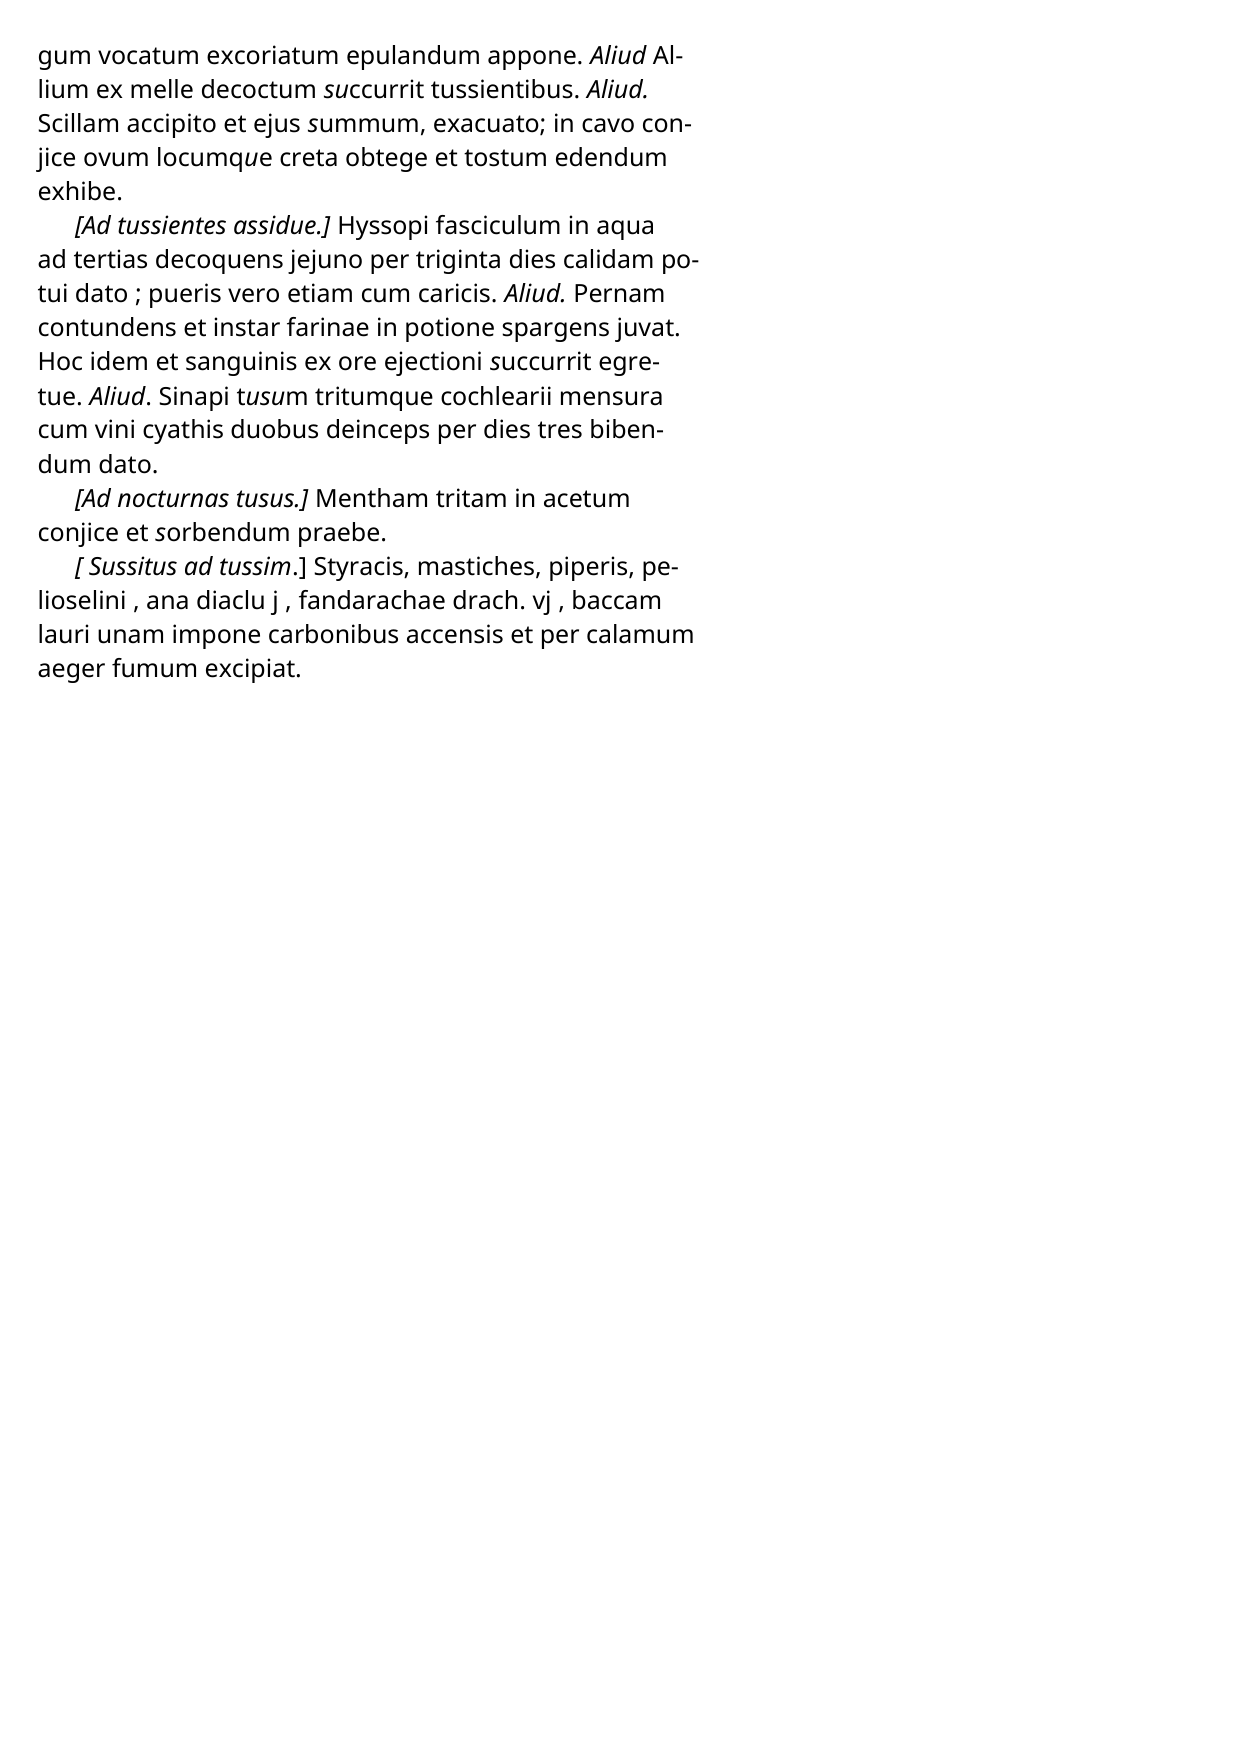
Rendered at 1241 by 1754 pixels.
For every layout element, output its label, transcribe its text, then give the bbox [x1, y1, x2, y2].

text [Ad tussientes assidue.] Hyssopi fasciculum in aqua ad tertias decoquens jejuno per triginta dies calidam po- tui dato ; pueris vero etiam cum caricis. Aliud. Pernam contundens et instar farinae in potione spargens juvat. Hoc idem et sanguinis ex ore ejectioni succurrit egre- tue. Aliud. Sinapi tusum tritumque cochlearii mensura cum vini cyathis duobus deinceps per dies tres biben- dum dato. [37, 208, 1203, 480]
text [ Sussitus ad tussim.] Styracis, mastiches, piperis, pe- lioselini , ana diaclu j , fandarachae drach. vj , baccam lauri unam impone carbonibus accensis et per calamum aeger fumum excipiat. [37, 548, 1203, 685]
text [Ad nocturnas tusus.] Mentham tritam in acetum conjice et sorbendum praebe. [37, 480, 1203, 548]
text gum vocatum excoriatum epulandum appone. Aliud Al- lium ex melle decoctum succurrit tussientibus. Aliud. Scillam accipito et ejus summum, exacuato; in cavo con- jice ovum locumque creta obtege et tostum edendum exhibe. [37, 37, 1203, 208]
